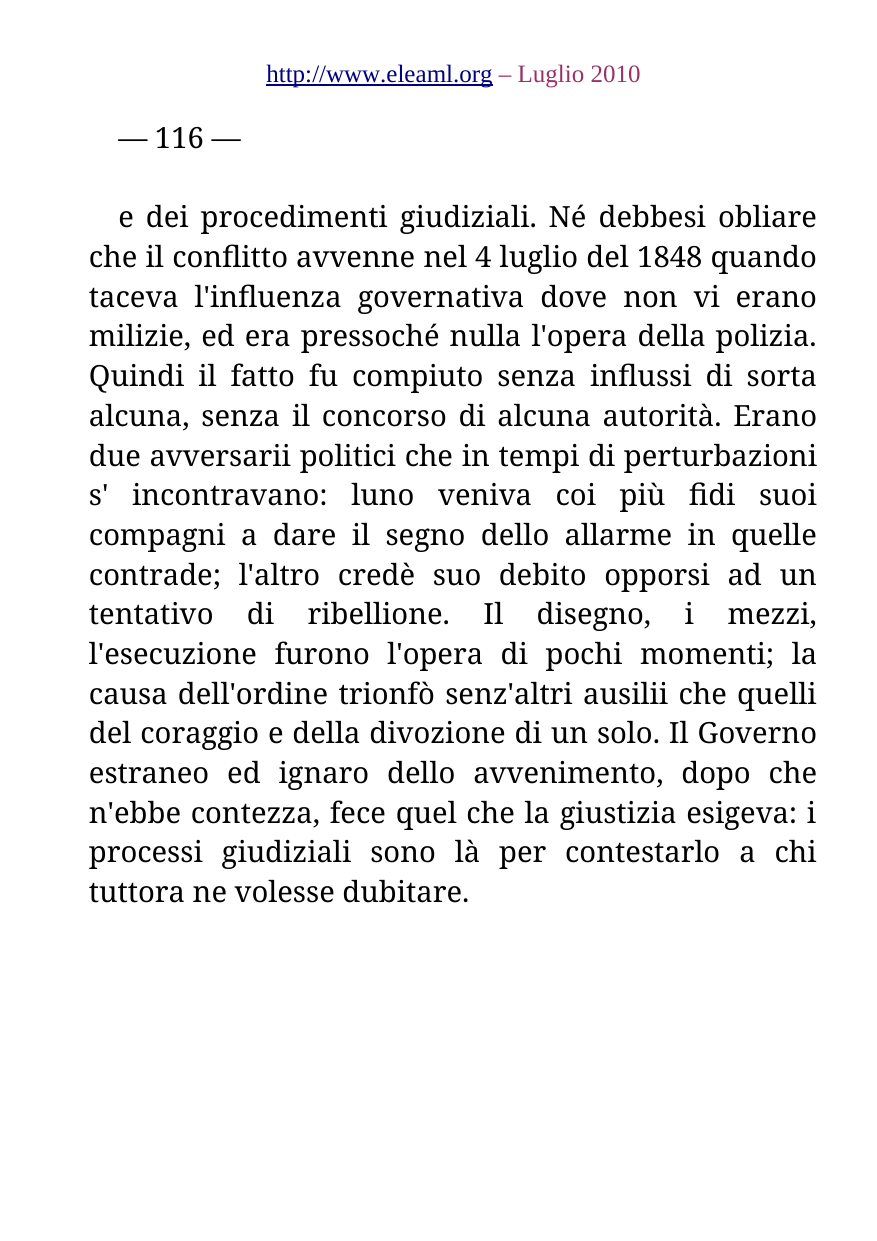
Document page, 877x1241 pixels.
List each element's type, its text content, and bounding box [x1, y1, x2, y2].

text — 116 — [89, 117, 818, 157]
text e dei procedimenti giudiziali. Né debbesi obliare che il conflitto avvenne nel 4 luglio del 1848 quando taceva l'influenza governativa dove non vi erano milizie, ed era pressoché nulla l'opera della polizia. Quindi il fatto fu compiuto senza influssi di sorta alcuna, senza il concorso di alcuna autorità. Erano due avversarii politici che in tempi di perturbazioni s' incontravano: luno veniva coi più fidi suoi compagni a dare il segno dello allarme in quelle contrade; l'altro credè suo debito opporsi ad un tentativo di ribellione. Il disegno, i mezzi, l'esecuzione furono l'opera di pochi momenti; la causa dell'ordine trionfò senz'altri ausilii che quelli del coraggio e della divozione di un solo. Il Governo estraneo ed ignaro dello avvenimento, dopo che n'ebbe contezza, fece quel che la giustizia esigeva: i processi giudiziali sono là per contestarlo a chi tuttora ne volesse dubitare. [89, 197, 818, 911]
